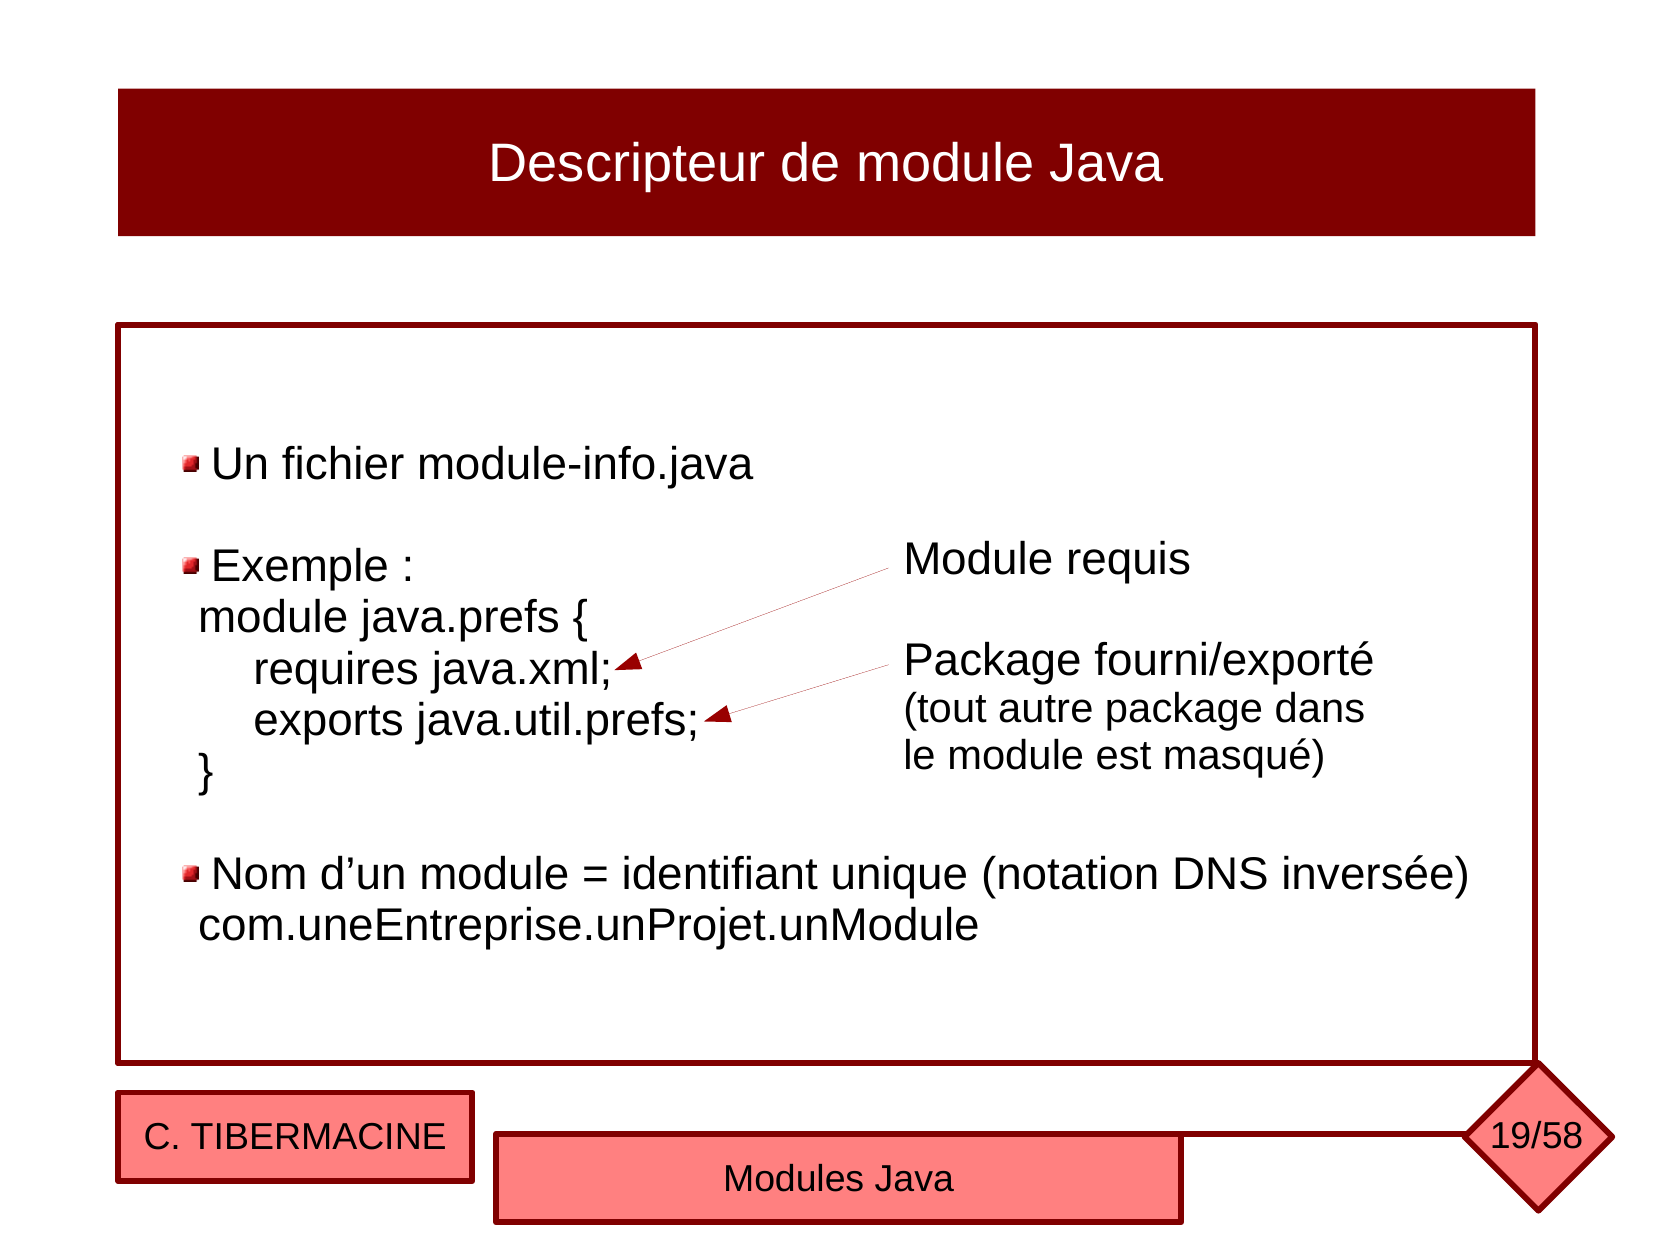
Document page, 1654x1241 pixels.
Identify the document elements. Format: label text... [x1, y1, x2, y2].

picture [182, 455, 199, 472]
text_box Descripteur de module Java [118, 88, 1536, 237]
text_box Un fichier module-info.java Exemple : module java.prefs { requires java.xml; exports java.util.prefs; } Nom d’un module = identifiant unique (notation DNS inversée) com.uneEntreprise.unProjet.unModule [118, 324, 1536, 1063]
text_box [1494, 1062, 1583, 1107]
text_box <numéro>/58 [1475, 1107, 1654, 1164]
text_box Package fourni/exporté (tout autre package dans le module est masqué) [888, 626, 1520, 786]
text_box C. TIBERMACINE [118, 1092, 473, 1182]
picture [182, 557, 199, 574]
text_box Module requis [888, 525, 1207, 592]
picture [182, 865, 199, 882]
text_box [1491, 1164, 1586, 1211]
text_box [1464, 1126, 1475, 1148]
text_box Modules Java [496, 1133, 1182, 1223]
